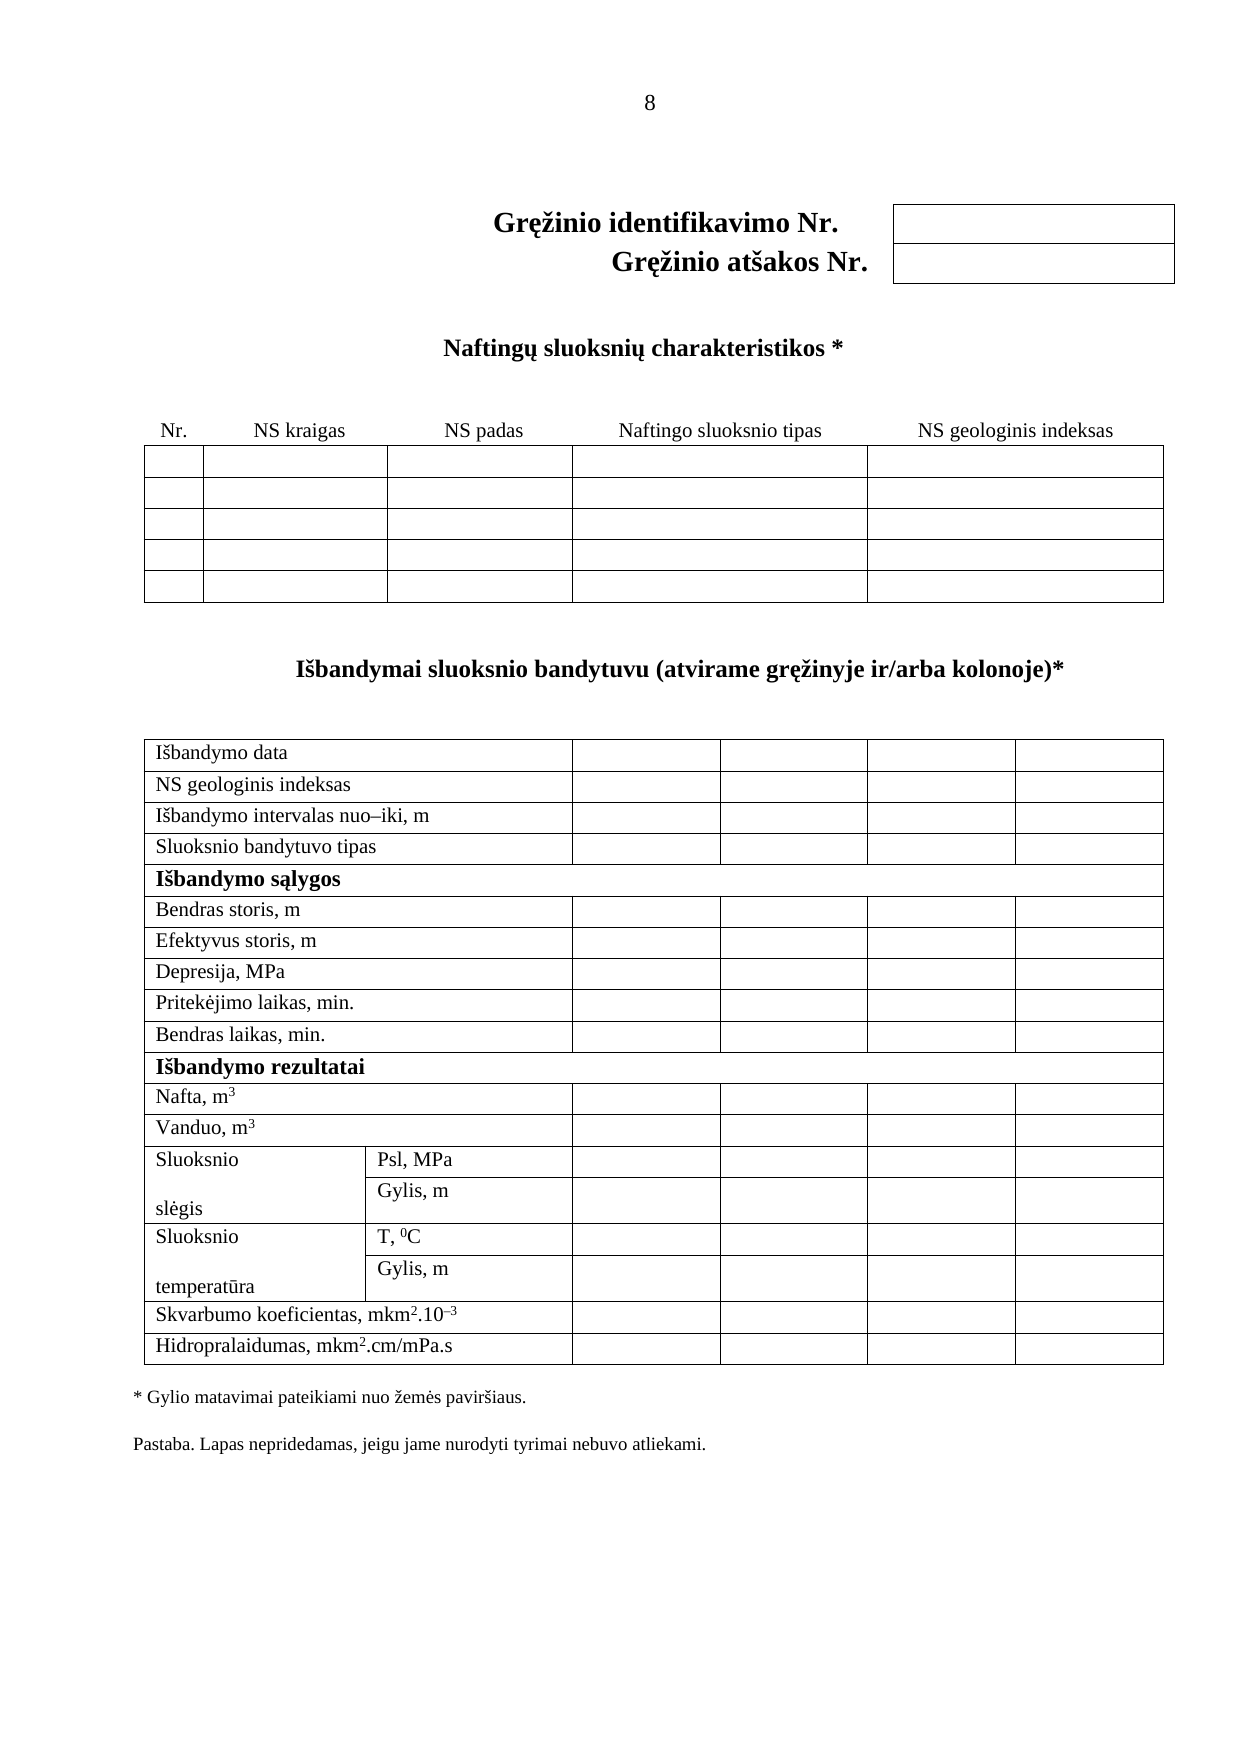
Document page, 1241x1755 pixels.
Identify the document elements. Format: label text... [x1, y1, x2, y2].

table_cell [721, 990, 867, 1021]
table_cell [573, 1022, 720, 1052]
table_cell Vanduo, m3 [145, 1115, 572, 1146]
table_cell [868, 540, 1163, 570]
table_cell [573, 1334, 720, 1364]
table_cell [573, 1084, 720, 1114]
table_cell [721, 1115, 867, 1146]
table_cell [1016, 803, 1163, 833]
table_cell Išbandymo rezultatai [145, 1053, 1163, 1083]
table_cell [145, 446, 203, 477]
table_cell [145, 540, 203, 570]
table_cell [388, 509, 572, 539]
table_cell [573, 571, 867, 602]
table_cell [573, 446, 867, 477]
table_cell [573, 928, 720, 958]
table_header [573, 740, 720, 771]
table_cell [573, 1302, 720, 1332]
table_cell [721, 897, 867, 927]
table_cell [868, 803, 1015, 833]
table_cell [145, 571, 203, 602]
table_cell Gylis, m [366, 1178, 572, 1223]
table_cell [573, 897, 720, 927]
table_cell [573, 509, 867, 539]
table_cell [1016, 959, 1163, 989]
table_cell [868, 990, 1015, 1021]
table_cell Sluoksnio bandytuvo tipas [145, 834, 572, 864]
table_cell [868, 834, 1015, 864]
table_cell [145, 478, 203, 508]
table_cell [868, 897, 1015, 927]
table_cell [894, 244, 1174, 283]
table_cell [204, 446, 387, 477]
table_cell Skvarbumo koeficientas, mkm2.10–3 [145, 1302, 572, 1332]
table_cell [721, 1334, 867, 1364]
table_cell [868, 509, 1163, 539]
table_cell [1016, 1224, 1163, 1254]
table_cell [868, 1256, 1015, 1301]
table_cell Pritekėjimo laikas, min. [145, 990, 572, 1021]
table_cell [721, 1022, 867, 1052]
table_cell [573, 1115, 720, 1146]
table_cell [204, 540, 387, 570]
table_cell Gręžinio atšakos Nr. [144, 243, 893, 283]
table_cell [721, 928, 867, 958]
table_cell [721, 1224, 867, 1254]
table_cell [388, 478, 572, 508]
table_cell [721, 834, 867, 864]
table_cell [573, 478, 867, 508]
table_cell [868, 1302, 1015, 1332]
table_cell Sluoksnio temperatūra [145, 1224, 365, 1301]
table_cell [573, 1147, 720, 1177]
table_header [868, 740, 1015, 771]
table_cell [868, 1022, 1015, 1052]
table_cell Efektyvus storis, m [145, 928, 572, 958]
table_cell [573, 834, 720, 864]
table_cell [388, 571, 572, 602]
table_cell [868, 772, 1015, 802]
table_cell NS geologinis indeksas [145, 772, 572, 802]
table_cell [1016, 990, 1163, 1021]
table_cell [868, 1147, 1015, 1177]
table_cell [868, 1178, 1015, 1223]
table_cell [868, 446, 1163, 477]
table_header [894, 205, 1174, 243]
table_cell [1016, 897, 1163, 927]
table_cell [1016, 1178, 1163, 1223]
table_header [721, 740, 867, 771]
table_header NS padas [395, 418, 572, 445]
table_header Gręžinio identifikavimo Nr. [144, 204, 893, 243]
table_cell [868, 1334, 1015, 1364]
table_cell [1016, 1256, 1163, 1301]
table_cell [868, 1115, 1015, 1146]
table_cell [145, 509, 203, 539]
table_cell [868, 959, 1015, 989]
table_cell [868, 928, 1015, 958]
table_cell [573, 803, 720, 833]
table_header Nr. [144, 418, 203, 445]
table_cell [1016, 834, 1163, 864]
table_cell [1016, 1334, 1163, 1364]
table_header [1016, 740, 1163, 771]
table_cell [573, 1224, 720, 1254]
table_cell [204, 509, 387, 539]
table_cell [573, 959, 720, 989]
table_cell [868, 1224, 1015, 1254]
table_cell [573, 1178, 720, 1223]
table_cell Gylis, m [366, 1256, 572, 1301]
table_cell [204, 478, 387, 508]
table_cell Hidropralaidumas, mkm2.cm/mPa.s [145, 1334, 572, 1364]
table_cell [1016, 772, 1163, 802]
table_header NS geologinis indeksas [868, 418, 1163, 445]
table_cell [573, 540, 867, 570]
table_header Išbandymo data [145, 740, 572, 771]
table_cell [204, 571, 387, 602]
table_cell Bendras laikas, min. [145, 1022, 572, 1052]
text Naftingų sluoksnių charakteristikos * [133, 333, 1167, 362]
table_cell [721, 1084, 867, 1114]
table_cell [1016, 1084, 1163, 1114]
table_cell Depresija, MPa [145, 959, 572, 989]
text Pastaba. Lapas nepridedamas, jeigu jame nurodyti tyrimai nebuvo atliekami. [133, 1433, 1167, 1454]
table_cell [388, 540, 572, 570]
text Išbandymai sluoksnio bandytuvu (atvirame gręžinyje ir/arba kolonoje)* [133, 654, 1167, 683]
table_cell [573, 1256, 720, 1301]
table_cell [1016, 928, 1163, 958]
table_cell [573, 990, 720, 1021]
table_cell Psl, MPa [366, 1147, 572, 1177]
table_cell Išbandymo sąlygos [145, 865, 1163, 896]
table_cell [1016, 1022, 1163, 1052]
table_cell [1016, 1115, 1163, 1146]
table_cell Išbandymo intervalas nuo–iki, m [145, 803, 572, 833]
table_header NS kraigas [203, 418, 395, 445]
table_cell [868, 478, 1163, 508]
table_cell [721, 1302, 867, 1332]
table_cell [868, 571, 1163, 602]
table_cell [868, 1084, 1015, 1114]
table_cell [721, 1256, 867, 1301]
table_cell Sluoksnio slėgis [145, 1147, 365, 1223]
table_cell [721, 1147, 867, 1177]
table_cell [1016, 1302, 1163, 1332]
table_header Naftingo sluoksnio tipas [573, 418, 868, 445]
table_cell [388, 446, 572, 477]
table_cell [1016, 1147, 1163, 1177]
table_cell Nafta, m3 [145, 1084, 572, 1114]
table_cell [573, 772, 720, 802]
table_cell Bendras storis, m [145, 897, 572, 927]
table_cell [721, 772, 867, 802]
table_cell [721, 1178, 867, 1223]
table_cell [721, 959, 867, 989]
table_cell T, 0C [366, 1224, 572, 1254]
text * Gylio matavimai pateikiami nuo žemės paviršiaus. [133, 1386, 1167, 1408]
table_cell [721, 803, 867, 833]
